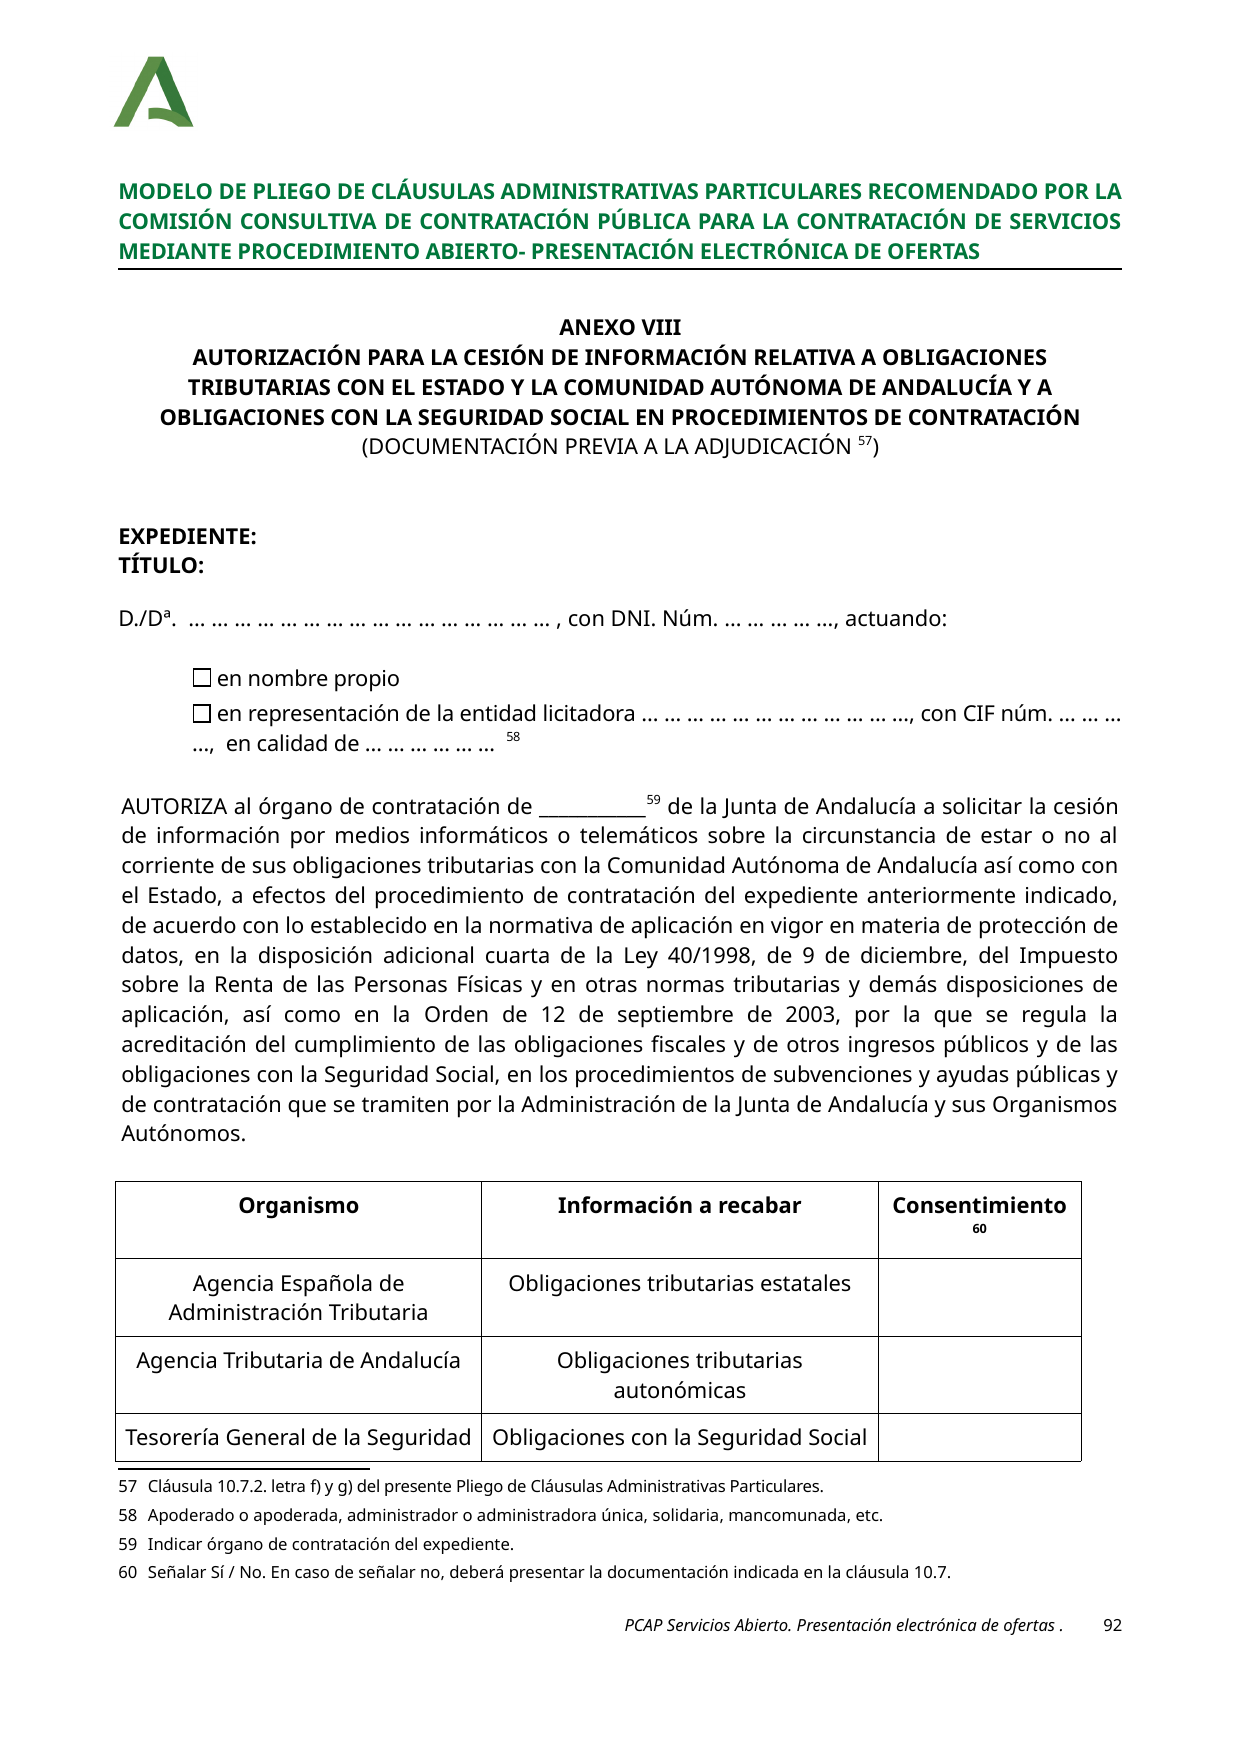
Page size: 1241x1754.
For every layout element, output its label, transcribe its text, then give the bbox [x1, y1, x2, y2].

text ANEXO VIII [118, 312, 1122, 342]
text TÍTULO: [118, 551, 1122, 580]
text en representación de la entidad licitadora … … … … … … … … … … … …, con CIF núm. … … … …, en calidad de … … … … … … [192, 698, 1122, 758]
table_cell Tesorería General de la Seguridad [116, 1414, 481, 1461]
text AUTORIZA al órgano de contratación de ___________ de la Junta de Andalucía a solicitar la cesión de información por medios informáticos o telemáticos sobre la circunstancia de estar o no al corriente de sus obligaciones tributarias con la Comunidad Autónoma de Andalucía así como con el Estado, a efectos del procedimiento de contratación del expediente anteriormente indicado, de acuerdo con lo establecido en la normativa de aplicación en vigor en materia de protección de datos, en la disposición adicional cuarta de la Ley 40/1998, de 9 de diciembre, del Impuesto sobre la Renta de las Personas Físicas y en otras normas tributarias y demás disposiciones de aplicación, así como en la Orden de 12 de septiembre de 2003, por la que se regula la acreditación del cumplimiento de las obligaciones fiscales y de otros ingresos públicos y de las obligaciones con la Seguridad Social, en los procedimientos de subvenciones y ayudas públicas y de contratación que se tramiten por la Administración de la Junta de Andalucía y sus Organismos Autónomos. [118, 788, 1122, 1148]
table_cell Obligaciones con la Seguridad Social [482, 1414, 878, 1461]
text Apoderado o apoderada, administrador o administradora única, solidaria, mancomunada, etc. [118, 1504, 1122, 1526]
text Cláusula 10.7.2. letra f) y g) del presente Pliego de Cláusulas Administrativas Particulares. [118, 1475, 1122, 1498]
table_cell [879, 1259, 1081, 1336]
text AUTORIZACIÓN PARA LA CESIÓN DE INFORMACIÓN RELATIVA A OBLIGACIONES TRIBUTARIAS CON EL ESTADO Y LA COMUNIDAD AUTÓNOMA DE ANDALUCÍA Y A OBLIGACIONES CON LA SEGURIDAD SOCIAL EN PROCEDIMIENTOS DE CONTRATACIÓN [118, 342, 1122, 431]
table_cell Obligaciones tributarias autonómicas [482, 1337, 878, 1413]
table_cell Agencia Tributaria de Andalucía [116, 1337, 481, 1413]
text Indicar órgano de contratación del expediente. [118, 1532, 1122, 1555]
text en nombre propio [192, 663, 1122, 692]
table_cell Obligaciones tributarias estatales [482, 1259, 878, 1336]
text MODELO DE PLIEGO DE CLÁUSULAS ADMINISTRATIVAS PARTICULARES RECOMENDADO POR LA COMISIÓN CONSULTIVA DE CONTRATACIÓN PÚBLICA PARA LA CONTRATACIÓN DE SERVICIOS MEDIANTE PROCEDIMIENTO ABIERTO- PRESENTACIÓN ELECTRÓNICA DE OFERTAS [118, 176, 1122, 268]
text D./Dª. … … … … … … … … … … … … … … … … , con DNI. Núm. … … … … …, actuando: [118, 603, 1122, 633]
text (DOCUMENTACIÓN PREVIA A LA ADJUDICACIÓN ) [118, 431, 1122, 461]
text EXPEDIENTE: [118, 521, 1122, 551]
picture [109, 52, 198, 131]
table_cell [879, 1337, 1081, 1413]
table_header Información a recabar [482, 1182, 878, 1258]
table_cell [879, 1414, 1081, 1461]
table_header Consentimiento [879, 1182, 1081, 1258]
table_header Organismo [116, 1182, 481, 1258]
table_cell Agencia Española de Administración Tributaria [116, 1259, 481, 1336]
